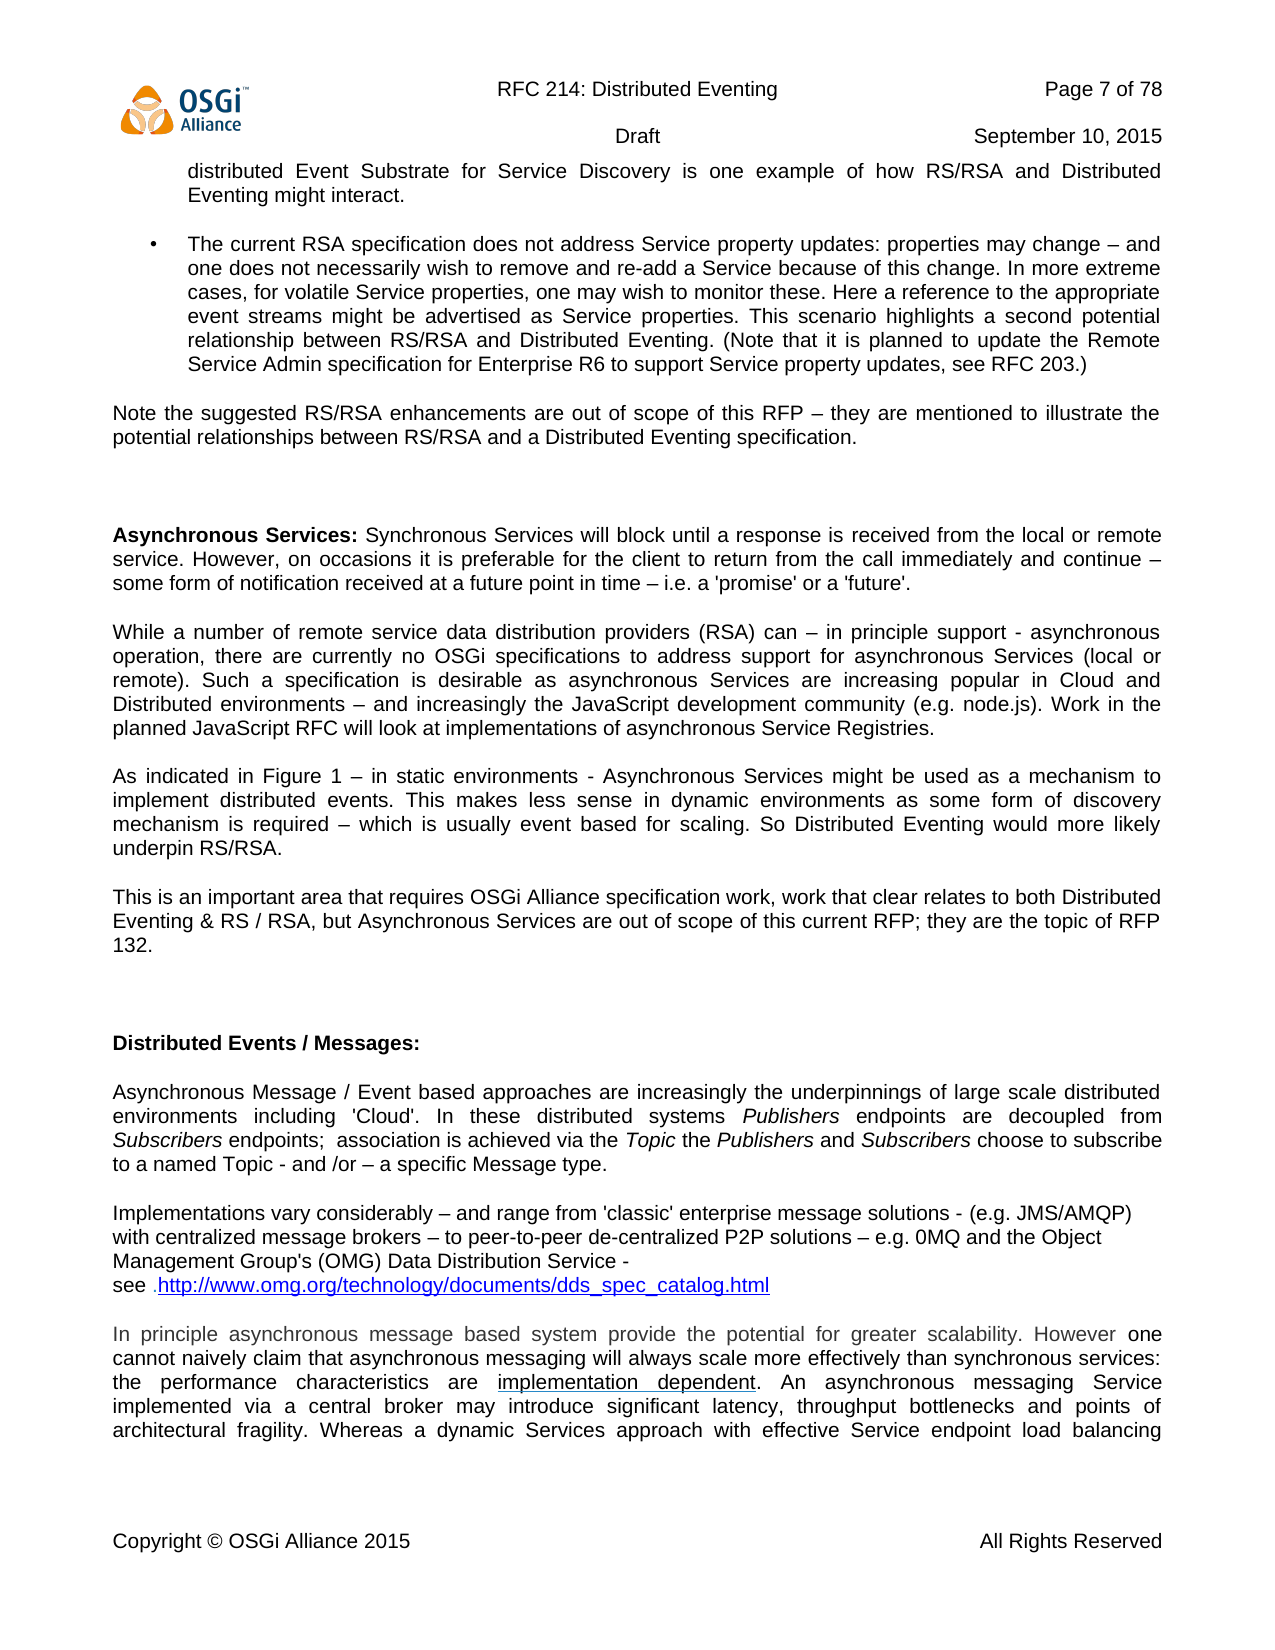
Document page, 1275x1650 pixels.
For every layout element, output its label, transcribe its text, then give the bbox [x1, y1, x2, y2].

list distributed Event Substrate for Service Discovery is one example of how RS/RSA and Distributed Eventing might interact. [150, 159, 1162, 207]
text Implementations vary considerably – and range from 'classic' enterprise message solutions - (e.g. JMS/AMQP) with centralized message brokers – to peer-to-peer de-centralized P2P solutions – e.g. 0MQ and the Object Management Group's (OMG) Data Distribution Service - see .http://www.omg.org/technology/documents/dds_spec_catalog.html [112, 1201, 1162, 1297]
picture [113, 78, 257, 142]
text In principle asynchronous message based system provide the potential for greater scalability. However one cannot naively claim that asynchronous messaging will always scale more effectively than synchronous services: the performance characteristics are implementation dependent. An asynchronous messaging Service implemented via a central broker may introduce significant latency, throughput bottlenecks and points of architectural fragility. Whereas a dynamic Services approach with effective Service endpoint load balancing [112, 1322, 1162, 1441]
text Asynchronous Message / Event based approaches are increasingly the underpinnings of large scale distributed environments including 'Cloud'. In these distributed systems Publishers endpoints are decoupled from Subscribers endpoints; association is achieved via the Topic the Publishers and Subscribers choose to subscribe to a named Topic - and /or – a specific Message type. [112, 1080, 1162, 1176]
text While a number of remote service data distribution providers (RSA) can – in principle support - asynchronous operation, there are currently no OSGi specifications to address support for asynchronous Services (local or remote). Such a specification is desirable as asynchronous Services are increasing popular in Cloud and Distributed environments – and increasingly the JavaScript development community (e.g. node.js). Work in the planned JavaScript RFC will look at implementations of asynchronous Service Registries. [112, 619, 1162, 739]
text This is an important area that requires OSGi Alliance specification work, work that clear relates to both Distributed Eventing & RS / RSA, but Asynchronous Services are out of scope of this current RFP; they are the topic of RFP 132. [112, 885, 1162, 957]
text Note the suggested RS/RSA enhancements are out of scope of this RFP – they are mentioned to illustrate the potential relationships between RS/RSA and a Distributed Eventing specification. [112, 401, 1162, 449]
text Asynchronous Services: Synchronous Services will block until a response is received from the local or remote service. However, on occasions it is preferable for the client to return from the call immediately and continue – some form of notification received at a future point in time – i.e. a 'promise' or a 'future'. [112, 523, 1162, 594]
list The current RSA specification does not address Service property updates: properties may change – and one does not necessarily wish to remove and re-add a Service because of this change. In more extreme cases, for volatile Service properties, one may wish to monitor these. Here a reference to the appropriate event streams might be advertised as Service properties. This scenario highlights a second potential relationship between RS/RSA and Distributed Eventing. (Note that it is planned to update the Remote Service Admin specification for Enterprise R6 to support Service property updates, see RFC 203.) [150, 232, 1162, 376]
text Distributed Events / Messages: [112, 1031, 1162, 1055]
text As indicated in Figure 1 – in static environments - Asynchronous Services might be used as a mechanism to implement distributed events. This makes less sense in dynamic environments as some form of discovery mechanism is required – which is usually event based for scaling. So Distributed Eventing would more likely underpin RS/RSA. [112, 764, 1162, 860]
